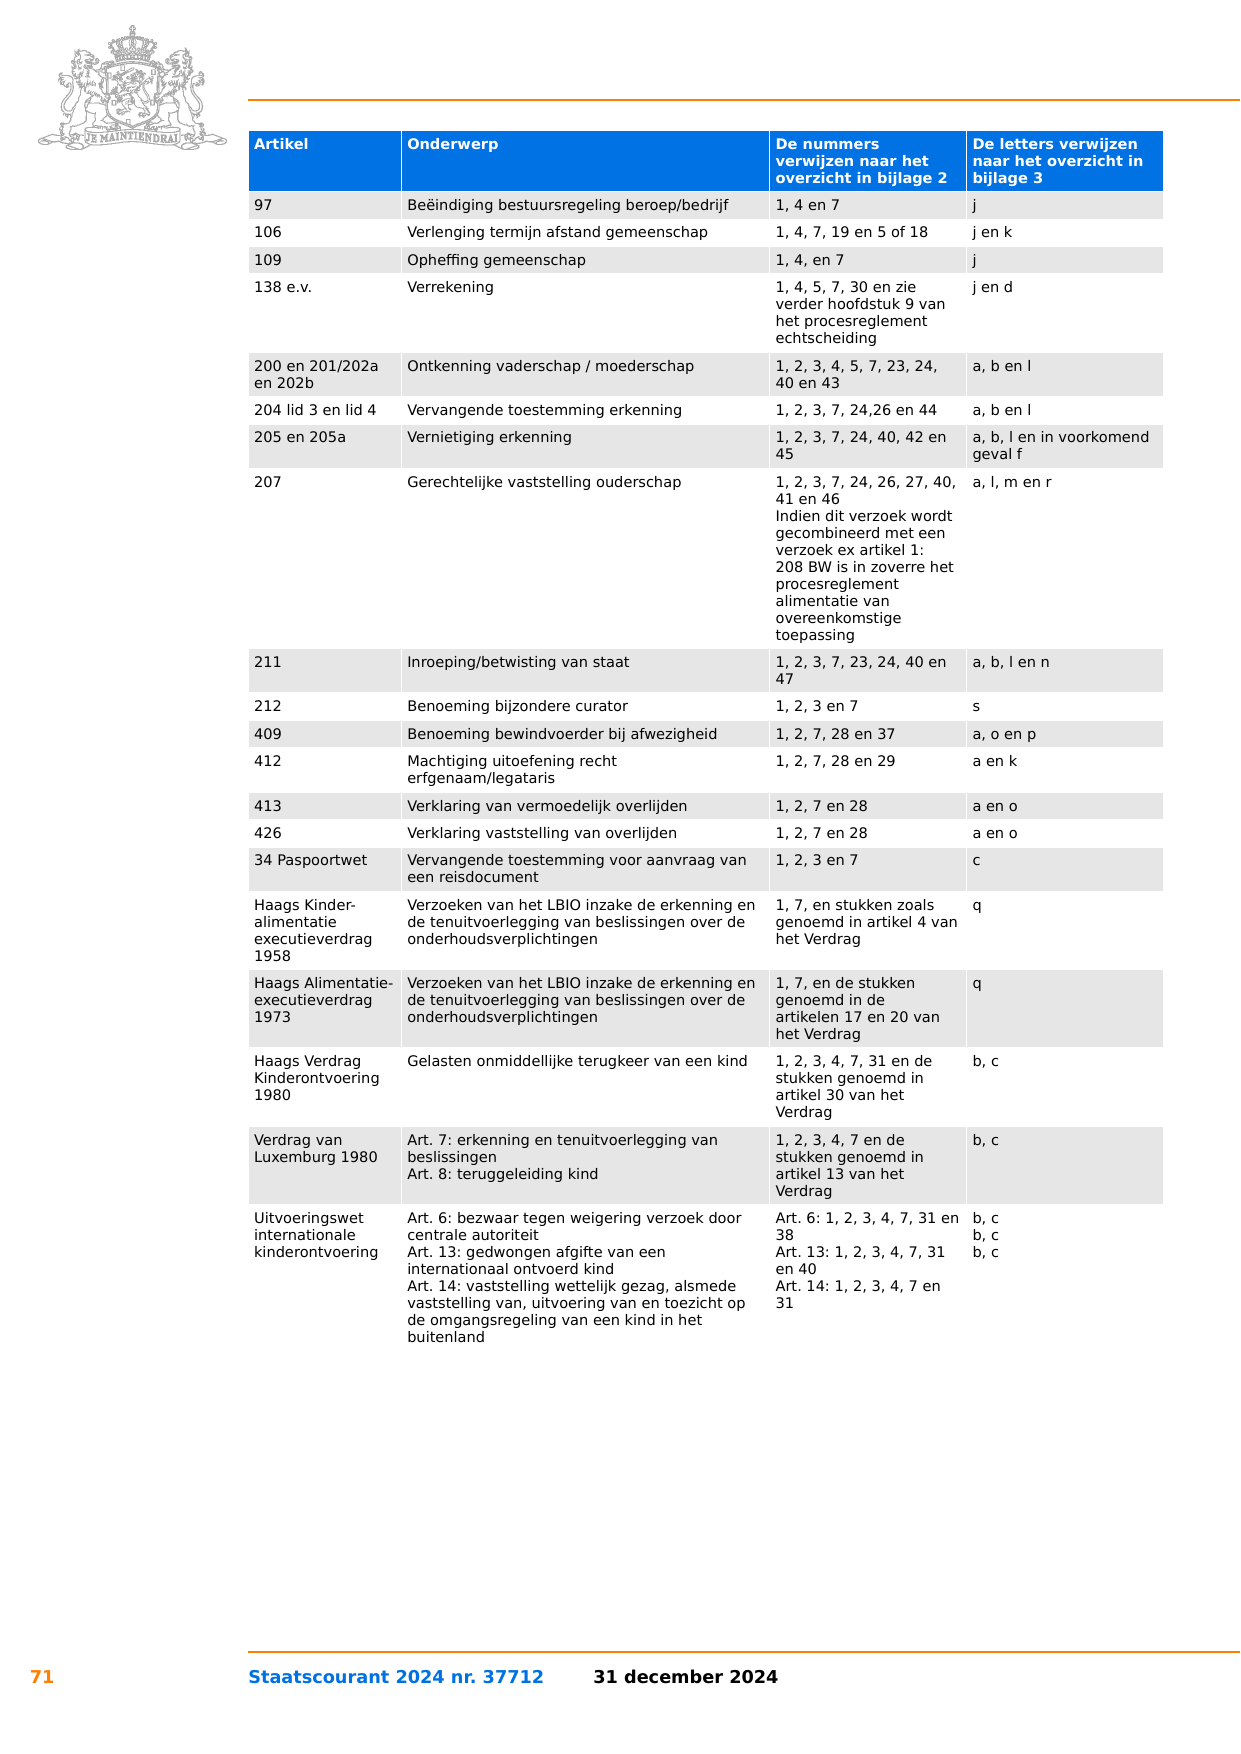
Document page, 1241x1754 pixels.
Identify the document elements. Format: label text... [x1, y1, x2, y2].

table_cell a, b en l [967, 397, 1163, 423]
table_cell 426 [249, 820, 401, 846]
table_cell b, c [967, 1127, 1163, 1204]
table_cell Beëindiging bestuursregeling beroep/bedrijf [402, 192, 769, 219]
table_header Artikel [249, 131, 401, 191]
table_cell a en o [967, 820, 1163, 846]
table_cell b, c b, c b, c [967, 1205, 1163, 1350]
table_cell Uitvoeringswet internationale kinderontvoering [249, 1205, 401, 1350]
table_cell Benoeming bewindvoerder bij afwezigheid [402, 721, 769, 747]
table_cell Verklaring van vermoedelijk overlijden [402, 793, 769, 819]
table_cell j [967, 247, 1163, 273]
table_cell q [967, 970, 1163, 1047]
table_cell Vervangende toestemming voor aanvraag van een reisdocument [402, 848, 769, 891]
table_cell 1, 2, 3, 4, 5, 7, 23, 24, 40 en 43 [770, 353, 966, 396]
table_cell a en o [967, 793, 1163, 819]
table_cell 138 e.v. [249, 275, 401, 352]
table_cell Machtiging uitoefening recht erfgenaam/legataris [402, 748, 769, 792]
table_cell 1, 2, 7, 28 en 29 [770, 748, 966, 792]
table_cell Verdrag van Luxemburg 1980 [249, 1127, 401, 1204]
table_cell 211 [249, 649, 401, 692]
table_cell 106 [249, 220, 401, 246]
table_cell 1, 2, 3, 7, 24, 26, 27, 40, 41 en 46 Indien dit verzoek wordt gecombineerd met een verzoek ex artikel 1: 208 BW is in zoverre het procesreglement alimentatie van overeenkomstige toepassing [770, 469, 966, 648]
table_cell Art. 6: 1, 2, 3, 4, 7, 31 en 38 Art. 13: 1, 2, 3, 4, 7, 31 en 40 Art. 14: 1, 2, 3, 4, 7 en 31 [770, 1205, 966, 1350]
table_cell 1, 4, 7, 19 en 5 of 18 [770, 220, 966, 246]
table_header Onderwerp [402, 131, 769, 191]
table_cell 1, 2, 3, 4, 7 en de stukken genoemd in artikel 13 van het Verdrag [770, 1127, 966, 1204]
table_cell 212 [249, 694, 401, 720]
table_cell Haags Alimentatie-executieverdrag 1973 [249, 970, 401, 1047]
table_cell c [967, 848, 1163, 891]
table_cell 1, 2, 7, 28 en 37 [770, 721, 966, 747]
table_cell 204 lid 3 en lid 4 [249, 397, 401, 423]
table_cell 34 Paspoortwet [249, 848, 401, 891]
table_cell Verklaring vaststelling van overlijden [402, 820, 769, 846]
table_cell Verzoeken van het LBIO inzake de erkenning en de tenuitvoerlegging van beslissingen over de onderhoudsverplichtingen [402, 970, 769, 1047]
table_cell 1, 2, 3, 7, 24, 40, 42 en 45 [770, 425, 966, 468]
table_cell a, o en p [967, 721, 1163, 747]
table_cell a, b, l en n [967, 649, 1163, 692]
table_cell 1, 7, en de stukken genoemd in de artikelen 17 en 20 van het Verdrag [770, 970, 966, 1047]
table_cell 409 [249, 721, 401, 747]
table_cell Verzoeken van het LBIO inzake de erkenning en de tenuitvoerlegging van beslissingen over de onderhoudsverplichtingen [402, 892, 769, 969]
table_cell 1, 2, 3 en 7 [770, 694, 966, 720]
picture [38, 25, 227, 150]
table_cell j en k [967, 220, 1163, 246]
table_cell a, b, l en in voorkomend geval f [967, 425, 1163, 468]
table_cell Inroeping/betwisting van staat [402, 649, 769, 692]
table_cell j [967, 192, 1163, 219]
table_cell Art. 6: bezwaar tegen weigering verzoek door centrale autoriteit Art. 13: gedwongen afgifte van een internationaal ontvoerd kind Art. 14: vaststelling wettelijk gezag, alsmede vaststelling van, uitvoering van en toezicht op de omgangsregeling van een kind in het buitenland [402, 1205, 769, 1350]
table_cell Vervangende toestemming erkenning [402, 397, 769, 423]
table_cell 1, 4, 5, 7, 30 en zie verder hoofdstuk 9 van het procesreglement echtscheiding [770, 275, 966, 352]
table_cell 1, 4 en 7 [770, 192, 966, 219]
table_cell 412 [249, 748, 401, 792]
table_cell a, b en l [967, 353, 1163, 396]
table_cell 1, 7, en stukken zoals genoemd in artikel 4 van het Verdrag [770, 892, 966, 969]
table_cell Haags Verdrag Kinderontvoering 1980 [249, 1049, 401, 1126]
table_cell Ontkenning vaderschap / moederschap [402, 353, 769, 396]
table_cell b, c [967, 1049, 1163, 1126]
table_cell 207 [249, 469, 401, 648]
table_cell s [967, 694, 1163, 720]
table_cell Opheffing gemeenschap [402, 247, 769, 273]
table_cell 205 en 205a [249, 425, 401, 468]
table_header De nummers verwijzen naar het overzicht in bijlage 2 [770, 131, 966, 191]
table_cell a, l, m en r [967, 469, 1163, 648]
table_cell a en k [967, 748, 1163, 792]
table_cell Benoeming bijzondere curator [402, 694, 769, 720]
table_cell 1, 2, 7 en 28 [770, 820, 966, 846]
table_cell 97 [249, 192, 401, 219]
table_cell 1, 2, 7 en 28 [770, 793, 966, 819]
table_cell Gelasten onmiddellijke terugkeer van een kind [402, 1049, 769, 1126]
table_cell Gerechtelijke vaststelling ouderschap [402, 469, 769, 648]
table_cell 109 [249, 247, 401, 273]
table_cell 413 [249, 793, 401, 819]
table_cell 1, 2, 3, 7, 24,26 en 44 [770, 397, 966, 423]
table_cell q [967, 892, 1163, 969]
table_cell Vernietiging erkenning [402, 425, 769, 468]
table_cell 1, 4, en 7 [770, 247, 966, 273]
table_cell j en d [967, 275, 1163, 352]
table_cell 1, 2, 3, 7, 23, 24, 40 en 47 [770, 649, 966, 692]
table_cell Verlenging termijn afstand gemeenschap [402, 220, 769, 246]
table_cell Art. 7: erkenning en tenuitvoerlegging van beslissingen Art. 8: teruggeleiding kind [402, 1127, 769, 1204]
table_cell 1, 2, 3, 4, 7, 31 en de stukken genoemd in artikel 30 van het Verdrag [770, 1049, 966, 1126]
table_cell 200 en 201/202a en 202b [249, 353, 401, 396]
table_cell Verrekening [402, 275, 769, 352]
table_header De letters verwijzen naar het overzicht in bijlage 3 [967, 131, 1163, 191]
table_cell 1, 2, 3 en 7 [770, 848, 966, 891]
table_cell Haags Kinder- alimentatie executieverdrag 1958 [249, 892, 401, 969]
